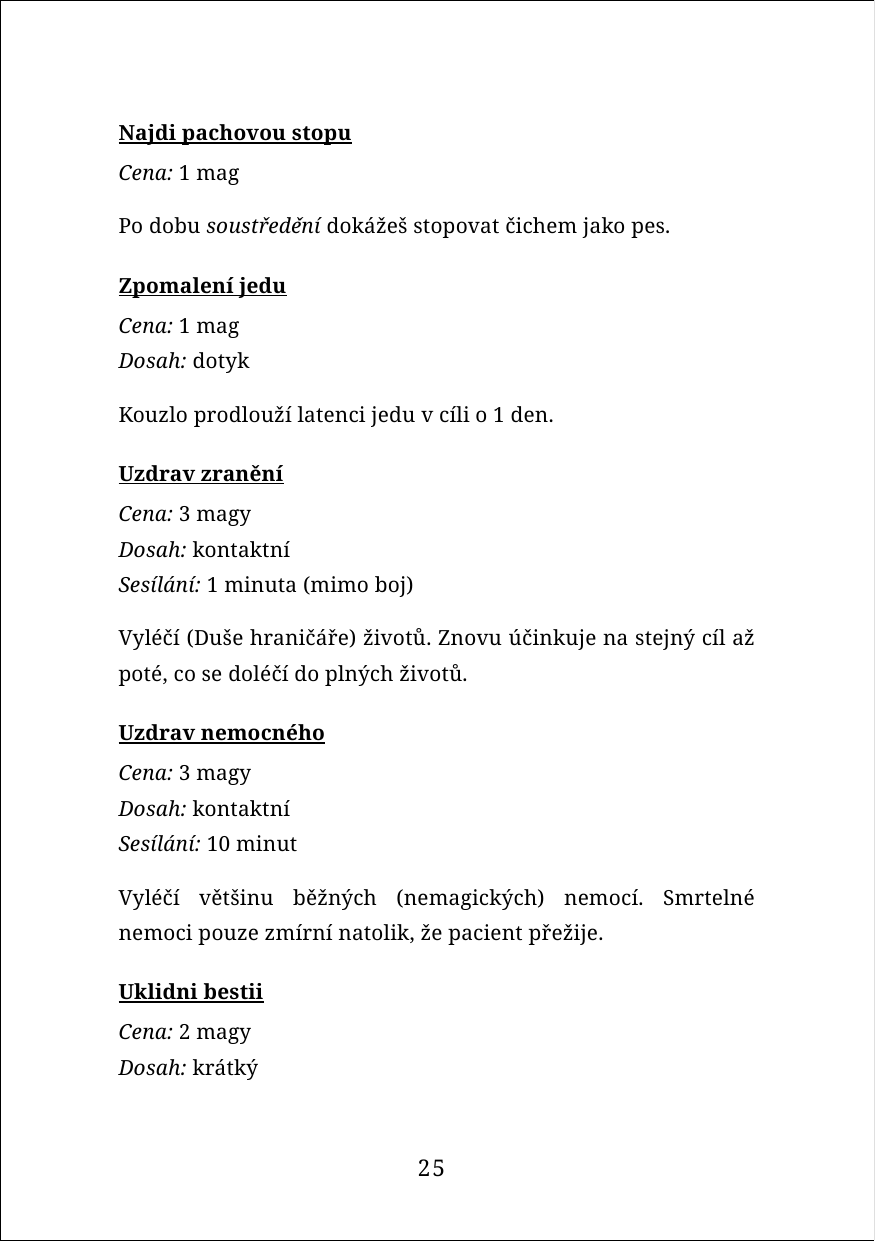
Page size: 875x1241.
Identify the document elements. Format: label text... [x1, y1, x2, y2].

text Vyléčí většinu běžných (nemagických) nemocí. Smrtelné nemoci pouze zmírní natolik, že pacient přežije. [118, 883, 756, 947]
subtitle Najdi pachovou stopu [118, 118, 756, 147]
text Cena: 3 magy Dosah: kontaktní Sesílání: 1 minuta (mimo boj) [118, 499, 756, 599]
subtitle Uzdrav nemocného [118, 718, 756, 747]
text Vyléčí (Duše hraničáře) životů. Znovu účinkuje na stejný cíl až poté, co se doléčí do plných životů. [118, 623, 756, 687]
subtitle Uzdrav zranění [118, 459, 756, 487]
text Cena: 1 mag Dosah: dotyk [118, 311, 756, 375]
text Kouzlo prodlouží latenci jedu v cíli o 1 den. [118, 400, 756, 428]
text Po dobu soustředění dokážeš stopovat čichem jako pes. [118, 212, 756, 240]
subtitle Zpomalení jedu [118, 271, 756, 299]
subtitle Uklidni bestii [118, 977, 756, 1006]
text Cena: 3 magy Dosah: kontaktní Sesílání: 10 minut [118, 758, 756, 858]
text Cena: 1 mag [118, 158, 756, 187]
text Cena: 2 magy Dosah: krátký [118, 1017, 756, 1081]
